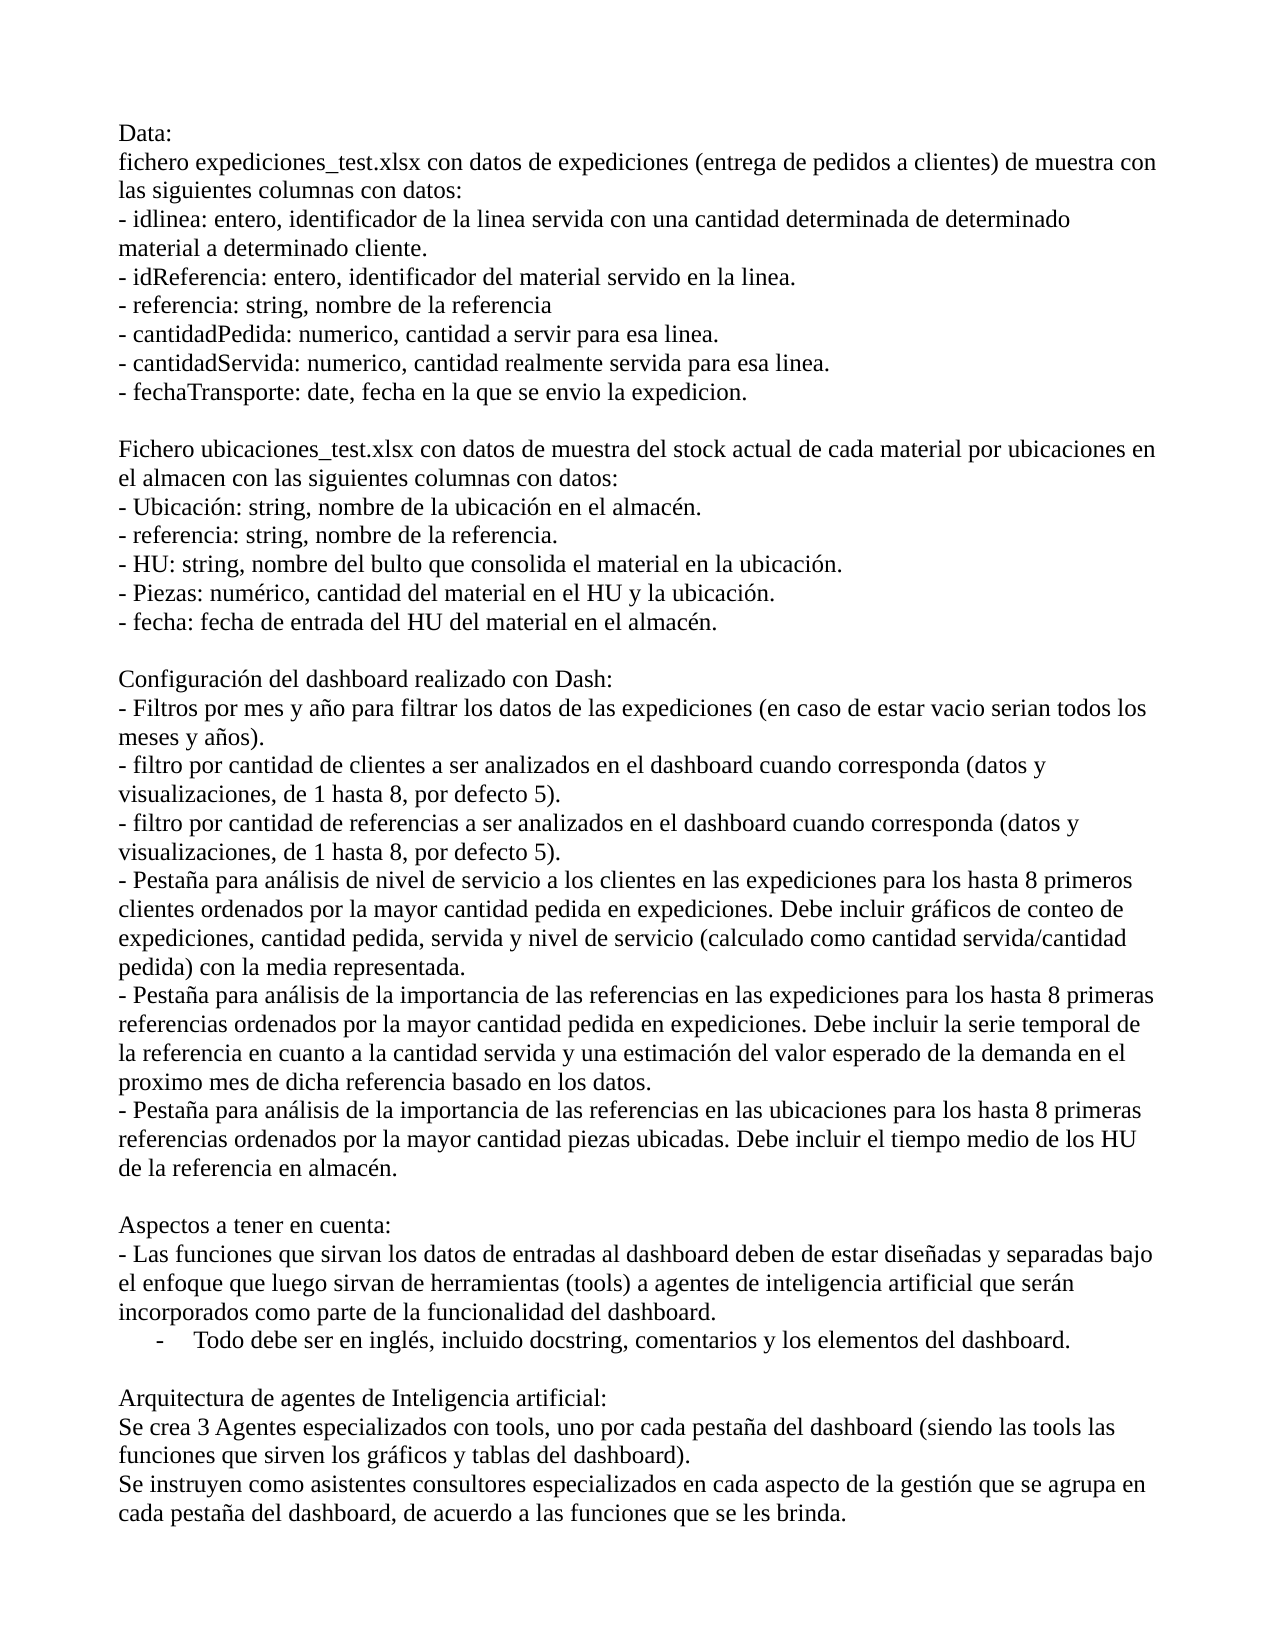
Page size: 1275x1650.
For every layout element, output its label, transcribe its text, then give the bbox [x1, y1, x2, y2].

text - Pestaña para análisis de la importancia de las referencias en las expediciones para los hasta 8 primeras referencias ordenados por la mayor cantidad pedida en expediciones. Debe incluir la serie temporal de la referencia en cuanto a la cantidad servida y una estimación del valor esperado de la demanda en el proximo mes de dicha referencia basado en los datos. [118, 981, 1157, 1096]
text - Piezas: numérico, cantidad del material en el HU y la ubicación. [118, 578, 1157, 607]
text - cantidadPedida: numerico, cantidad a servir para esa linea. [118, 319, 1157, 348]
text - fecha: fecha de entrada del HU del material en el almacén. [118, 607, 1157, 636]
text - HU: string, nombre del bulto que consolida el material en la ubicación. [118, 549, 1157, 578]
text fichero expediciones_test.xlsx con datos de expediciones (entrega de pedidos a clientes) de muestra con las siguientes columnas con datos: [118, 147, 1157, 204]
text Se instruyen como asistentes consultores especializados en cada aspecto de la gestión que se agrupa en cada pestaña del dashboard, de acuerdo a las funciones que se les brinda. [118, 1469, 1157, 1527]
text - Pestaña para análisis de la importancia de las referencias en las ubicaciones para los hasta 8 primeras referencias ordenados por la mayor cantidad piezas ubicadas. Debe incluir el tiempo medio de los HU de la referencia en almacén. [118, 1096, 1157, 1182]
text - idlinea: entero, identificador de la linea servida con una cantidad determinada de determinado material a determinado cliente. [118, 204, 1157, 262]
text - Pestaña para análisis de nivel de servicio a los clientes en las expediciones para los hasta 8 primeros clientes ordenados por la mayor cantidad pedida en expediciones. Debe incluir gráficos de conteo de expediciones, cantidad pedida, servida y nivel de servicio (calculado como cantidad servida/cantidad pedida) con la media representada. [118, 866, 1157, 981]
text - cantidadServida: numerico, cantidad realmente servida para esa linea. [118, 348, 1157, 377]
text - idReferencia: entero, identificador del material servido en la linea. [118, 262, 1157, 291]
text Aspectos a tener en cuenta: - Las funciones que sirvan los datos de entradas al dashboard deben de estar diseñadas y separadas bajo el enfoque que luego sirvan de herramientas (tools) a agentes de inteligencia artificial que serán incorporados como parte de la funcionalidad del dashboard. [118, 1211, 1157, 1326]
list Todo debe ser en inglés, incluido docstring, comentarios y los elementos del dashboard. [156, 1326, 1157, 1354]
text - Ubicación: string, nombre de la ubicación en el almacén. [118, 492, 1157, 521]
text - referencia: string, nombre de la referencia [118, 291, 1157, 319]
text - filtro por cantidad de referencias a ser analizados en el dashboard cuando corresponda (datos y visualizaciones, de 1 hasta 8, por defecto 5). [118, 808, 1157, 866]
text - referencia: string, nombre de la referencia. [118, 521, 1157, 549]
text Arquitectura de agentes de Inteligencia artificial: Se crea 3 Agentes especializados con tools, uno por cada pestaña del dashboard (siendo las tools las funciones que sirven los gráficos y tablas del dashboard). [118, 1383, 1157, 1469]
text - fechaTransporte: date, fecha en la que se envio la expedicion. [118, 377, 1157, 406]
text Configuración del dashboard realizado con Dash: [118, 664, 1157, 693]
text - filtro por cantidad de clientes a ser analizados en el dashboard cuando corresponda (datos y visualizaciones, de 1 hasta 8, por defecto 5). [118, 751, 1157, 808]
text - Filtros por mes y año para filtrar los datos de las expediciones (en caso de estar vacio serian todos los meses y años). [118, 693, 1157, 751]
text Data: [118, 118, 1157, 147]
text Fichero ubicaciones_test.xlsx con datos de muestra del stock actual de cada material por ubicaciones en el almacen con las siguientes columnas con datos: [118, 434, 1157, 492]
